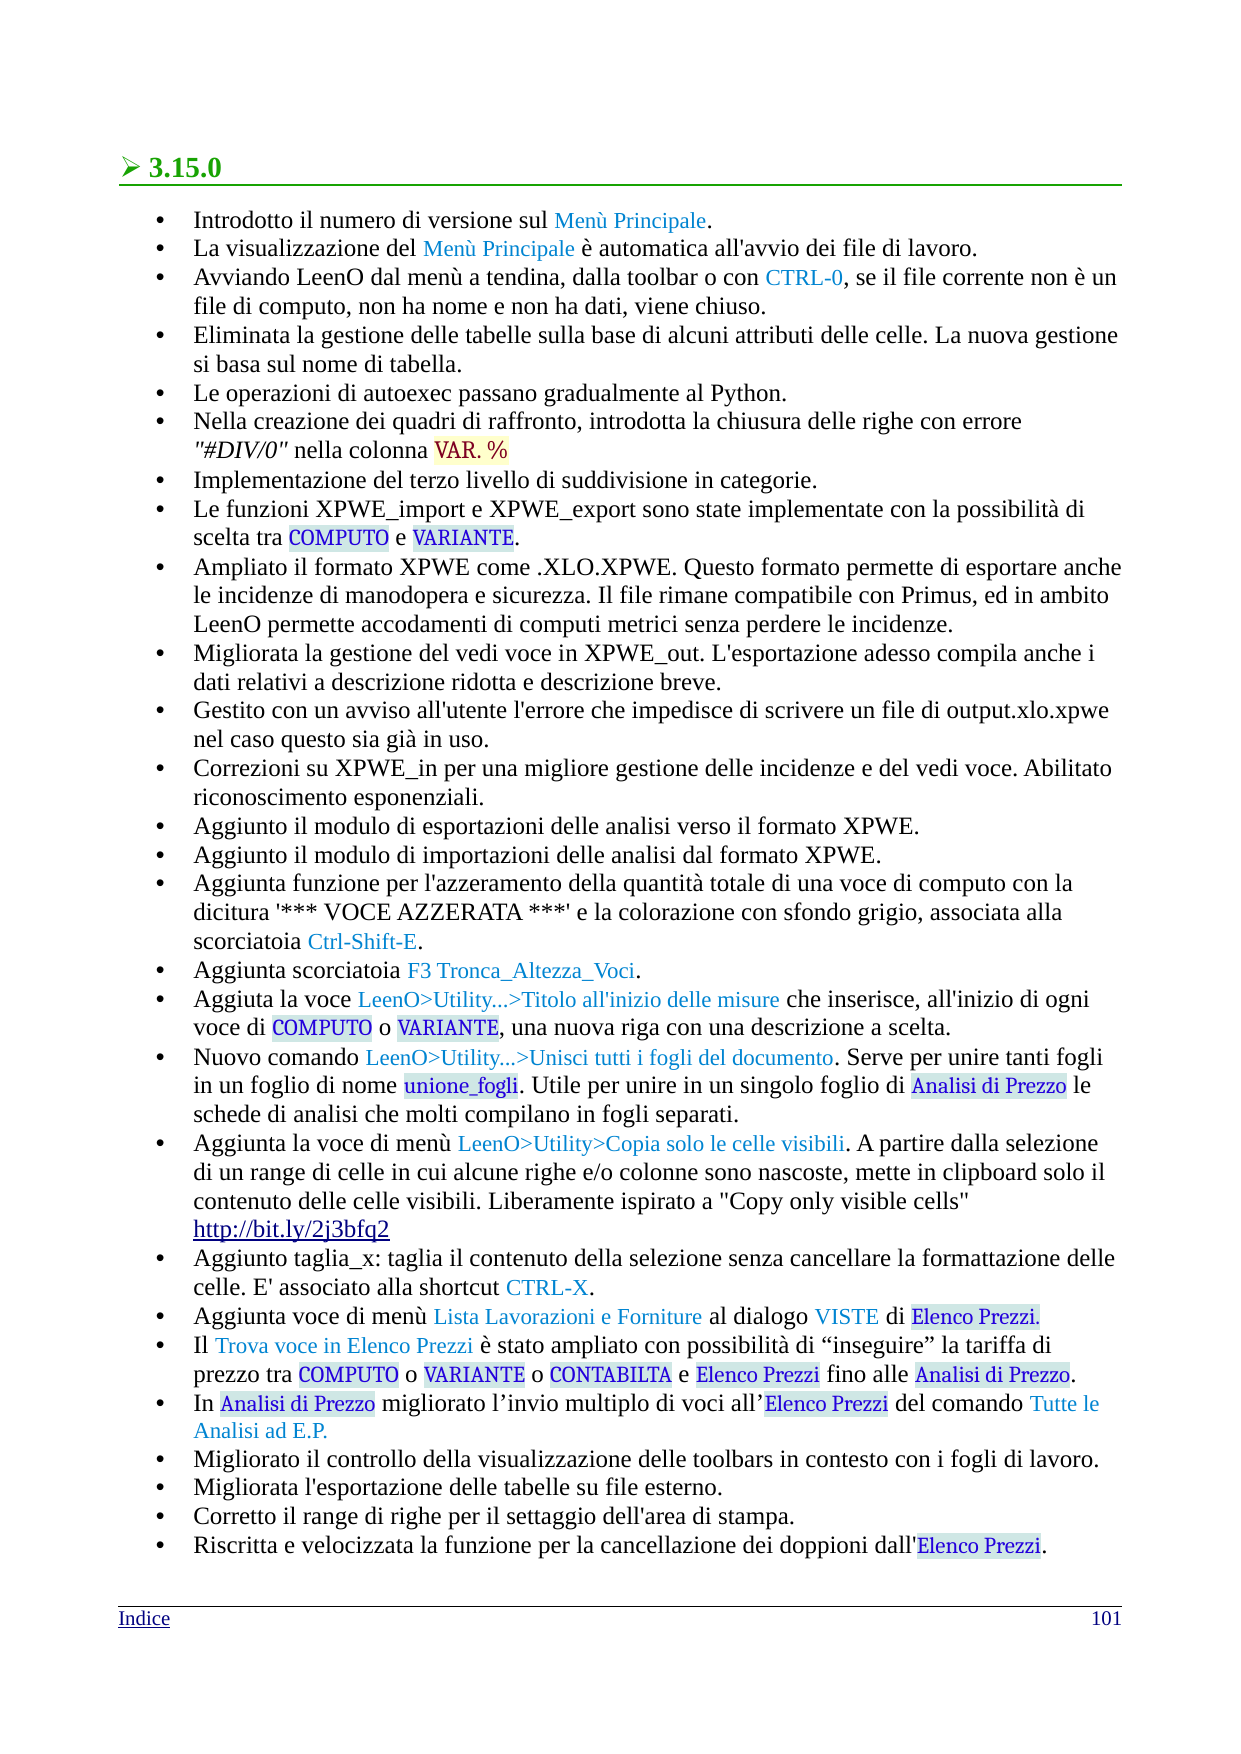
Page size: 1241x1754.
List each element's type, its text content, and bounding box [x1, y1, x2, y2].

list Migliorata l'esportazione delle tabelle su file esterno. [156, 1472, 1122, 1501]
list Gestito con un avviso all'utente l'errore che impedisce di scrivere un file di output.xlo.xpwe nel caso questo sia già in uso. [156, 696, 1122, 753]
list Eliminata la gestione delle tabelle sulla base di alcuni attributi delle celle. La nuova gestione si basa sul nome di tabella. [156, 320, 1122, 377]
list Nuovo comando LeenO>Utility...>Unisci tutti i fogli del documento. Serve per unire tanti fogli in un foglio di nome unione_fogli. Utile per unire in un singolo foglio di Analisi di Prezzo le schede di analisi che molti compilano in fogli separati. [156, 1042, 1122, 1128]
list Aggiunto taglia_x: taglia il contenuto della selezione senza cancellare la formattazione delle celle. E' associato alla shortcut CTRL-X. [156, 1243, 1122, 1301]
list Migliorata la gestione del vedi voce in XPWE_out. L'esportazione adesso compila anche i dati relativi a descrizione ridotta e descrizione breve. [156, 638, 1122, 696]
list Le operazioni di autoexec passano gradualmente al Python. [156, 377, 1122, 406]
list Ampliato il formato XPWE come .XLO.XPWE. Questo formato permette di esportare anche le incidenze di manodopera e sicurezza. Il file rimane compatibile con Primus, ed in ambito LeenO permette accodamenti di computi metrici senza perdere le incidenze. [156, 552, 1122, 638]
list Nella creazione dei quadri di raffronto, introdotta la chiusura delle righe con errore "#DIV/0" nella colonna VAR. % [156, 406, 1122, 465]
list Corretto il range di righe per il settaggio dell'area di stampa. [156, 1501, 1122, 1530]
list Aggiunto il modulo di esportazioni delle analisi verso il formato XPWE. [156, 811, 1122, 839]
list Introdotto il numero di versione sul Menù Principale. [156, 204, 1122, 233]
list Le funzioni XPWE_import e XPWE_export sono state implementate con la possibilità di scelta tra COMPUTO e VARIANTE. [156, 494, 1122, 552]
list Avviando LeenO dal menù a tendina, dalla toolbar o con CTRL-0, se il file corrente non è un file di computo, non ha nome e non ha dati, viene chiuso. [156, 262, 1122, 320]
list Implementazione del terzo livello di suddivisione in categorie. [156, 465, 1122, 494]
list Aggiunto il modulo di importazioni delle analisi dal formato XPWE. [156, 839, 1122, 868]
list Correzioni su XPWE_in per una migliore gestione delle incidenze e del vedi voce. Abilitato riconoscimento esponenziali. [156, 753, 1122, 811]
list Il Trova voce in Elenco Prezzi è stato ampliato con possibilità di “inseguire” la tariffa di prezzo tra COMPUTO o VARIANTE o CONTABILTA e Elenco Prezzi fino alle Analisi di Prezzo. [156, 1330, 1122, 1388]
list Aggiunta voce di menù Lista Lavorazioni e Forniture al dialogo VISTE di Elenco Prezzi. [156, 1301, 1122, 1330]
list Aggiunta la voce di menù LeenO>Utility>Copia solo le celle visibili. A partire dalla selezione di un range di celle in cui alcune righe e/o colonne sono nascoste, mette in clipboard solo il contenuto delle celle visibili. Liberamente ispirato a "Copy only visible cells" http://bit.ly/2j3bfq2 [156, 1128, 1122, 1243]
list Aggiunta funzione per l'azzeramento della quantità totale di una voce di computo con la dicitura '*** VOCE AZZERATA ***' e la colorazione con sfondo grigio, associata alla scorciatoia Ctrl-Shift-E. [156, 868, 1122, 955]
list Riscritta e velocizzata la funzione per la cancellazione dei doppioni dall'Elenco Prezzi. [156, 1530, 1122, 1559]
list In Analisi di Prezzo migliorato l’invio multiplo di voci all’Elenco Prezzi del comando Tutte le Analisi ad E.P. [156, 1388, 1122, 1443]
subtitle 3.15.0 [119, 150, 1122, 184]
list Migliorato il controllo della visualizzazione delle toolbars in contesto con i fogli di lavoro. [156, 1443, 1122, 1472]
list La visualizzazione del Menù Principale è automatica all'avvio dei file di lavoro. [156, 233, 1122, 262]
list Aggiuta la voce LeenO>Utility...>Titolo all'inizio delle misure che inserisce, all'inizio di ogni voce di COMPUTO o VARIANTE, una nuova riga con una descrizione a scelta. [156, 984, 1122, 1042]
list Aggiunta scorciatoia F3 Tronca_Altezza_Voci. [156, 955, 1122, 984]
